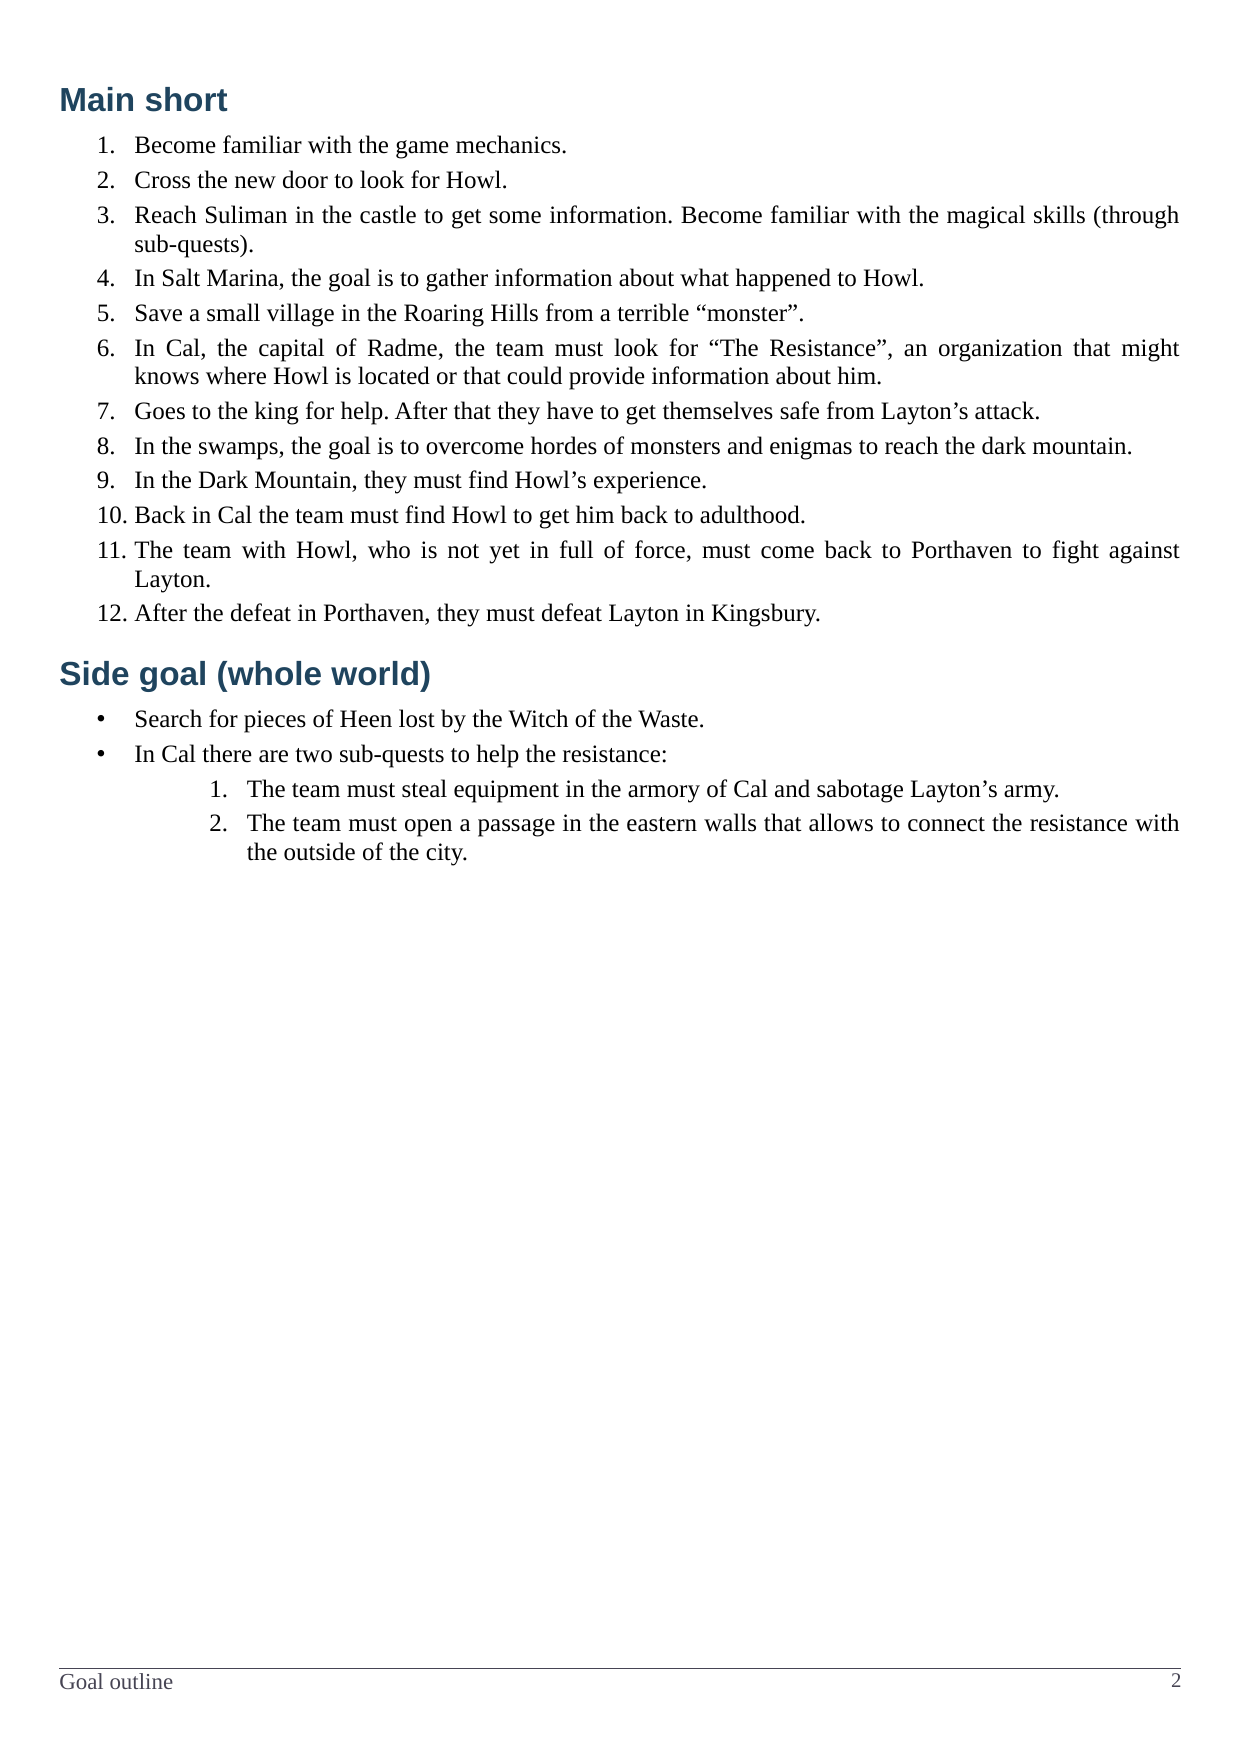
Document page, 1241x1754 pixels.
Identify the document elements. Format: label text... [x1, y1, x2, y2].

subtitle Main short [59, 80, 1181, 118]
list Back in Cal the team must find Howl to get him back to adulthood. [97, 500, 1181, 529]
list Become familiar with the game mechanics. [97, 131, 1181, 159]
list In Salt Marina, the goal is to gather information about what happened to Howl. [97, 263, 1181, 292]
list Reach Suliman in the castle to get some information. Become familiar with the magical skills (through sub-quests). [97, 200, 1181, 257]
list Cross the new door to look for Howl. [97, 165, 1181, 194]
list In Cal, the capital of Radme, the team must look for “The Resistance”, an organization that might knows where Howl is located or that could provide information about him. [97, 333, 1181, 390]
list In the swamps, the goal is to overcome hordes of monsters and enigmas to reach the dark mountain. [97, 431, 1181, 459]
list After the defeat in Porthaven, they must defeat Layton in Kingsbury. [97, 598, 1181, 627]
list The team must open a passage in the eastern walls that allows to connect the resistance with the outside of the city. [209, 808, 1181, 866]
subtitle Side goal (whole world) [59, 654, 1181, 692]
list The team must steal equipment in the armory of Cal and sabotage Layton’s army. [209, 774, 1181, 803]
list In the Dark Mountain, they must find Howl’s experience. [97, 466, 1181, 494]
list Search for pieces of Heen lost by the Witch of the Waste. [97, 704, 1181, 733]
list The team with Howl, who is not yet in full of force, must come back to Porthaven to fight against Layton. [97, 535, 1181, 592]
list Save a small village in the Roaring Hills from a terrible “monster”. [97, 298, 1181, 327]
list Goes to the king for help. After that they have to get themselves safe from Layton’s attack. [97, 396, 1181, 425]
list In Cal there are two sub-quests to help the resistance: [97, 739, 1181, 768]
